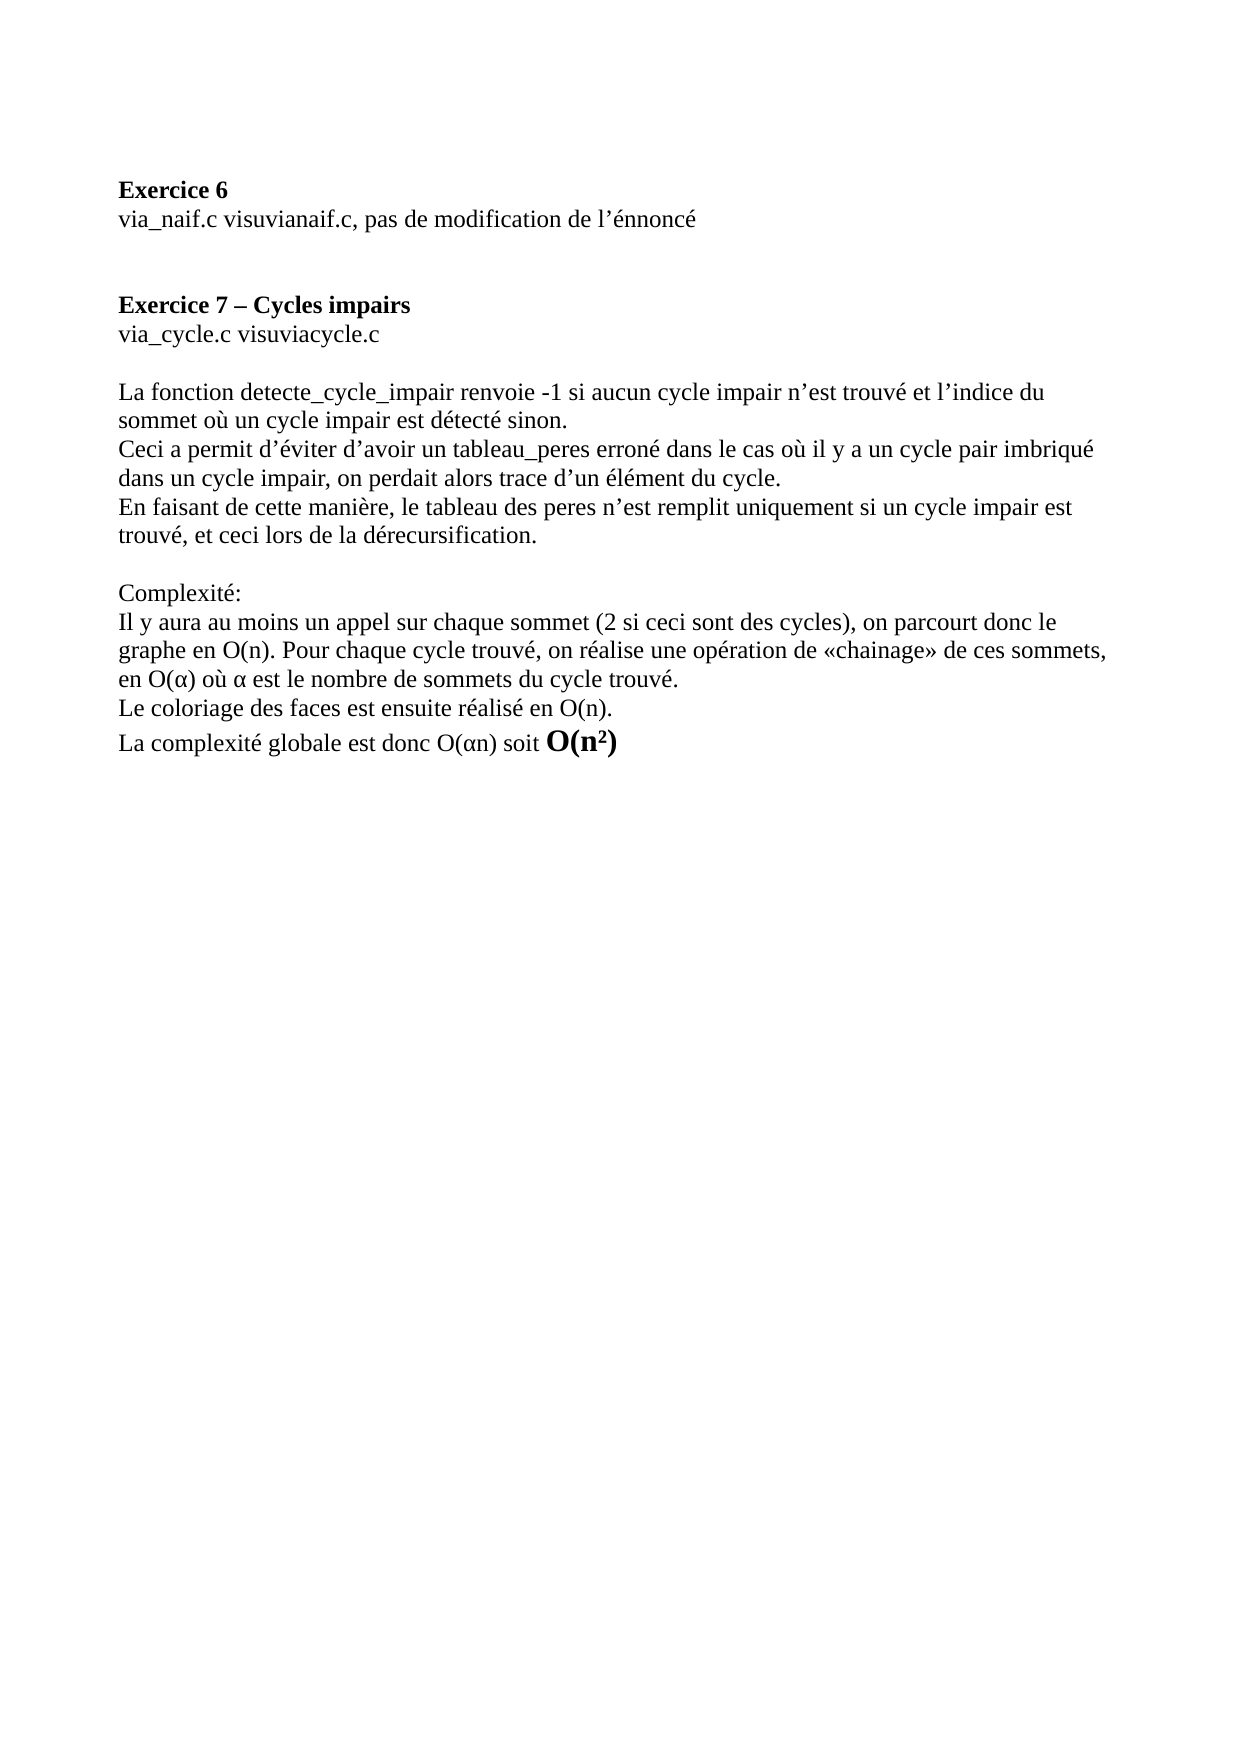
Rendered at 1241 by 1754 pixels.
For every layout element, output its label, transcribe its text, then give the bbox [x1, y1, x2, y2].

text La complexité globale est donc O(αn) soit O(n²) [118, 722, 1122, 758]
text La fonction detecte_cycle_impair renvoie -1 si aucun cycle impair n’est trouvé et l’indice du sommet où un cycle impair est détecté sinon. [118, 377, 1122, 434]
text Le coloriage des faces est ensuite réalisé en O(n). [118, 693, 1122, 722]
text via_cycle.c visuviacycle.c [118, 319, 1122, 348]
text via_naif.c visuvianaif.c, pas de modification de l’énnoncé [118, 204, 1122, 233]
text Exercice 6 [118, 176, 1122, 204]
text Complexité: [118, 578, 1122, 607]
text Exercice 7 – Cycles impairs [118, 291, 1122, 319]
text En faisant de cette manière, le tableau des peres n’est remplit uniquement si un cycle impair est trouvé, et ceci lors de la dérecursification. [118, 492, 1122, 549]
text Il y aura au moins un appel sur chaque sommet (2 si ceci sont des cycles), on parcourt donc le graphe en O(n). Pour chaque cycle trouvé, on réalise une opération de «chainage» de ces sommets, en O(α) où α est le nombre de sommets du cycle trouvé. [118, 607, 1122, 693]
text Ceci a permit d’éviter d’avoir un tableau_peres erroné dans le cas où il y a un cycle pair imbriqué dans un cycle impair, on perdait alors trace d’un élément du cycle. [118, 434, 1122, 492]
